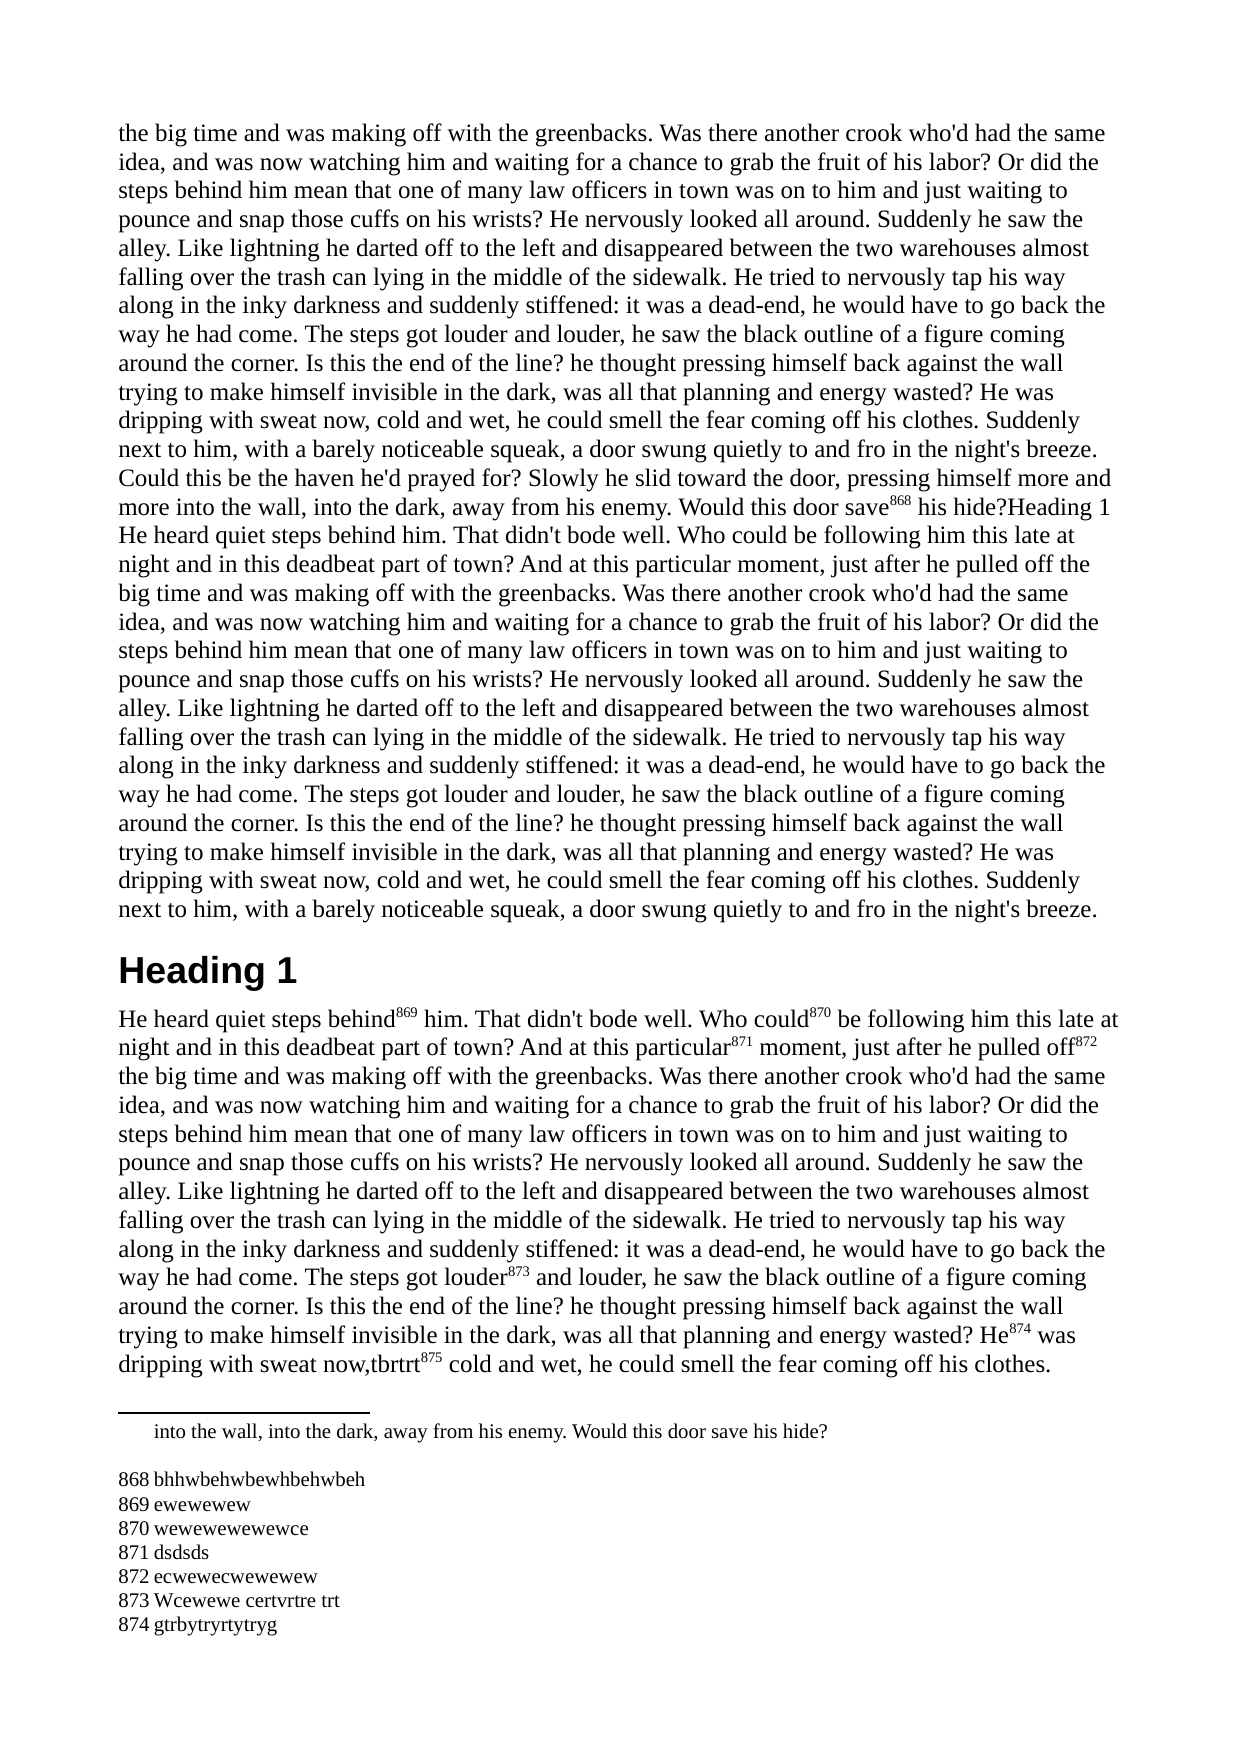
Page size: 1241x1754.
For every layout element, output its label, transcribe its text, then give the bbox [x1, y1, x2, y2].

text into the wall, into the dark, away from his enemy. Would this door save his hide? [118, 1419, 1122, 1443]
text ewewewew [118, 1491, 1122, 1516]
text ecwewecwewewew [118, 1564, 1122, 1588]
subtitle Heading 1 [118, 948, 1122, 991]
text He heard quiet steps behind him. That didn't bode well. Who could be following him this late at night and in this deadbeat part of town? And at this particular moment, just after he pulled off the big time and was making off with the greenbacks. Was there another crook who'd had the same idea, and was now watching him and waiting for a chance to grab the fruit of his labor? Or did the steps behind him mean that one of many law officers in town was on to him and just waiting to pounce and snap those cuffs on his wrists? He nervously looked all around. Suddenly he saw the alley. Like lightning he darted off to the left and disappeared between the two warehouses almost falling over the trash can lying in the middle of the sidewalk. He tried to nervously tap his way along in the inky darkness and suddenly stiffened: it was a dead-end, he would have to go back the way he had come. The steps got louder and louder, he saw the black outline of a figure coming around the corner. Is this the end of the line? he thought pressing himself back against the wall trying to make himself invisible in the dark, was all that planning and energy wasted? He was dripping with sweat now, cold and wet, he could smell the fear coming off his clothes. Suddenly next to him, with a barely noticeable squeak, a door swung quietly to and fro in the night's breeze. [118, 521, 1122, 923]
text He heard quiet steps behind him. That didn't bode well. Who could be following him this late at night and in this deadbeat part of town? And at this particular moment, just after he pulled off the big time and was making off with the greenbacks. Was there another crook who'd had the same idea, and was now watching him and waiting for a chance to grab the fruit of his labor? Or did the steps behind him mean that one of many law officers in town was on to him and just waiting to pounce and snap those cuffs on his wrists? He nervously looked all around. Suddenly he saw the alley. Like lightning he darted off to the left and disappeared between the two warehouses almost falling over the trash can lying in the middle of the sidewalk. He tried to nervously tap his way along in the inky darkness and suddenly stiffened: it was a dead-end, he would have to go back the way he had come. The steps got louder and louder, he saw the black outline of a figure coming around the corner. Is this the end of the line? he thought pressing himself back against the wall trying to make himself invisible in the dark, was all that planning and energy wasted? He was dripping with sweat now,tbrtrt cold and wet, he could smell the fear coming off his clothes. [118, 1004, 1122, 1377]
text Wcewewe certvrtre trt [118, 1588, 1122, 1612]
text gtrbytryrtytryg [118, 1612, 1122, 1636]
text bhhwbehwbewhbehwbeh [118, 1467, 1122, 1491]
text the big time and was making off with the greenbacks. Was there another crook who'd had the same idea, and was now watching him and waiting for a chance to grab the fruit of his labor? Or did the steps behind him mean that one of many law officers in town was on to him and just waiting to pounce and snap those cuffs on his wrists? He nervously looked all around. Suddenly he saw the alley. Like lightning he darted off to the left and disappeared between the two warehouses almost falling over the trash can lying in the middle of the sidewalk. He tried to nervously tap his way along in the inky darkness and suddenly stiffened: it was a dead-end, he would have to go back the way he had come. The steps got louder and louder, he saw the black outline of a figure coming around the corner. Is this the end of the line? he thought pressing himself back against the wall trying to make himself invisible in the dark, was all that planning and energy wasted? He was dripping with sweat now, cold and wet, he could smell the fear coming off his clothes. Suddenly next to him, with a barely noticeable squeak, a door swung quietly to and fro in the night's breeze. Could this be the haven he'd prayed for? Slowly he slid toward the door, pressing himself more and more into the wall, into the dark, away from his enemy. Would this door save his hide?Heading 1 [118, 118, 1122, 521]
text wewewewewewce [118, 1516, 1122, 1539]
text dsdsds [118, 1539, 1122, 1564]
